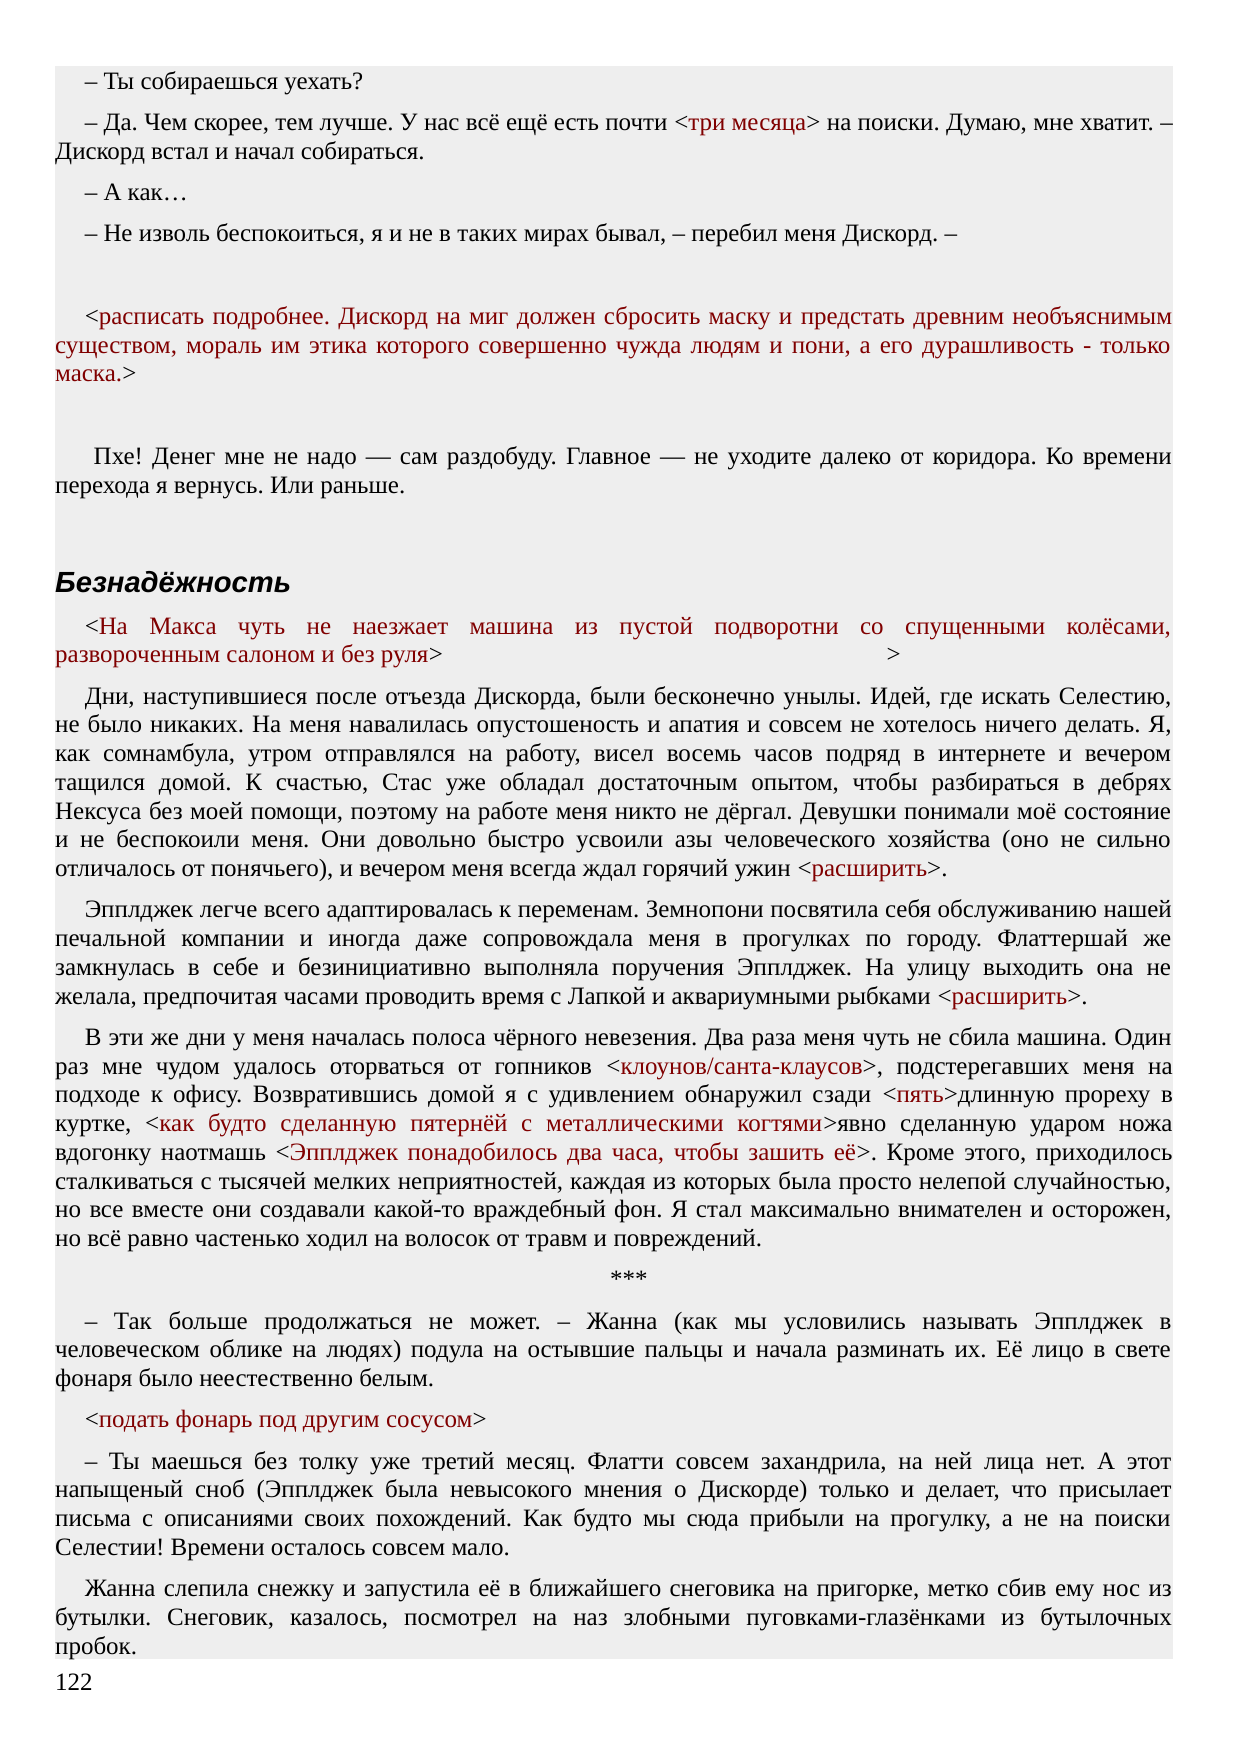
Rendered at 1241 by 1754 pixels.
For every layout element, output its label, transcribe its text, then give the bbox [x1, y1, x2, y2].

text Пхе! Денег мне не надо — сам раздобуду. Главное — не уходите далеко от коридора. Ко времени перехода я вернусь. Или раньше. [55, 441, 1173, 498]
text <расписать подробнее. Дискорд на миг должен сбросить маску и предстать древним необъяснимым существом, мораль им этика которого совершенно чужда людям и пони, а его дурашливость - только маска.> [55, 301, 1173, 387]
text <подать фонарь под другим сосусом> [55, 1404, 1173, 1433]
text – Ты маешься без толку уже третий месяц. Флатти совсем захандрила, на ней лица нет. А этот напыщеный сноб (Эпплджек была невысокого мнения о Дискорде) только и делает, что присылает письма с описаниями своих похождений. Как будто мы сюда прибыли на прогулку, а не на поиски Селестии! Времени осталось совсем мало. [55, 1446, 1173, 1561]
text Дни, наступившиеся после отъезда Дискорда, были бесконечно унылы. Идей, где искать Селестию, не было никаких. На меня навалилась опустошеность и апатия и совсем не хотелось ничего делать. Я, как сомнамбула, утром отправлялся на работу, висел восемь часов подряд в интернете и вечером тащился домой. К счастью, Стас уже обладал достаточным опытом, чтобы разбираться в дебрях Нексуса без моей помощи, поэтому на работе меня никто не дёргал. Девушки понимали моё состояние и не беспокоили меня. Они довольно быстро усвоили азы человеческого хозяйства (оно не сильно отличалось от понячьего), и вечером меня всегда ждал горячий ужин <расширить>. [55, 681, 1173, 882]
text Эпплджек легче всего адаптировалась к переменам. Земнопони посвятила себя обслуживанию нашей печальной компании и иногда даже сопровождала меня в прогулках по городу. Флаттершай же замкнулась в себе и безинициативно выполняла поручения Эпплджек. На улицу выходить она не желала, предпочитая часами проводить время с Лапкой и аквариумными рыбками <расширить>. [55, 894, 1173, 1009]
text – Не изволь беспокоиться, я и не в таких мирах бывал, – перебил меня Дискорд. – [55, 218, 1173, 247]
text В эти же дни у меня началась полоса чёрного невезения. Два раза меня чуть не сбила машина. Один раз мне чудом удалось оторваться от гопников <клоунов/санта-клаусов>, подстерегавших меня на подходе к офису. Возвратившись домой я с удивлением обнаружил сзади <пять>длинную прореху в куртке, <как будто сделанную пятернёй с металлическими когтями>явно сделанную ударом ножа вдогонку наотмашь <Эпплджек понадобилось два часа, чтобы зашить её>. Кроме этого, приходилось сталкиваться с тысячей мелких неприятностей, каждая из которых была просто нелепой случайностью, но все вместе они создавали какой-то враждебный фон. Я стал максимально внимателен и осторожен, но всё равно частенько ходил на волосок от травм и повреждений. [55, 1022, 1173, 1252]
subtitle Безнадёжность [55, 565, 1173, 598]
text – Да. Чем скорее, тем лучше. У нас всё ещё есть почти <три месяца> на поиски. Думаю, мне хватит. – Дискорд встал и начал собираться. [55, 107, 1173, 165]
text – Так больше продолжаться не может. – Жанна (как мы условились называть Эпплджек в человеческом облике на людях) подула на остывшие пальцы и начала разминать их. Её лицо в свете фонаря было неестественно белым. [55, 1306, 1173, 1392]
text – Ты собираешься уехать? [55, 66, 1173, 95]
text <На Макса чуть не наезжает машина из пустой подворотни со спущенными колёсами, развороченным салоном и без руля> > [55, 611, 1173, 668]
text *** [55, 1264, 1173, 1293]
text – А как… [55, 177, 1173, 206]
text Жанна слепила снежку и запустила её в ближайшего снеговика на пригорке, метко сбив ему нос из бутылки. Снеговик, казалось, посмотрел на наз злобными пуговками-глазёнками из бутылочных пробок. [55, 1573, 1173, 1659]
